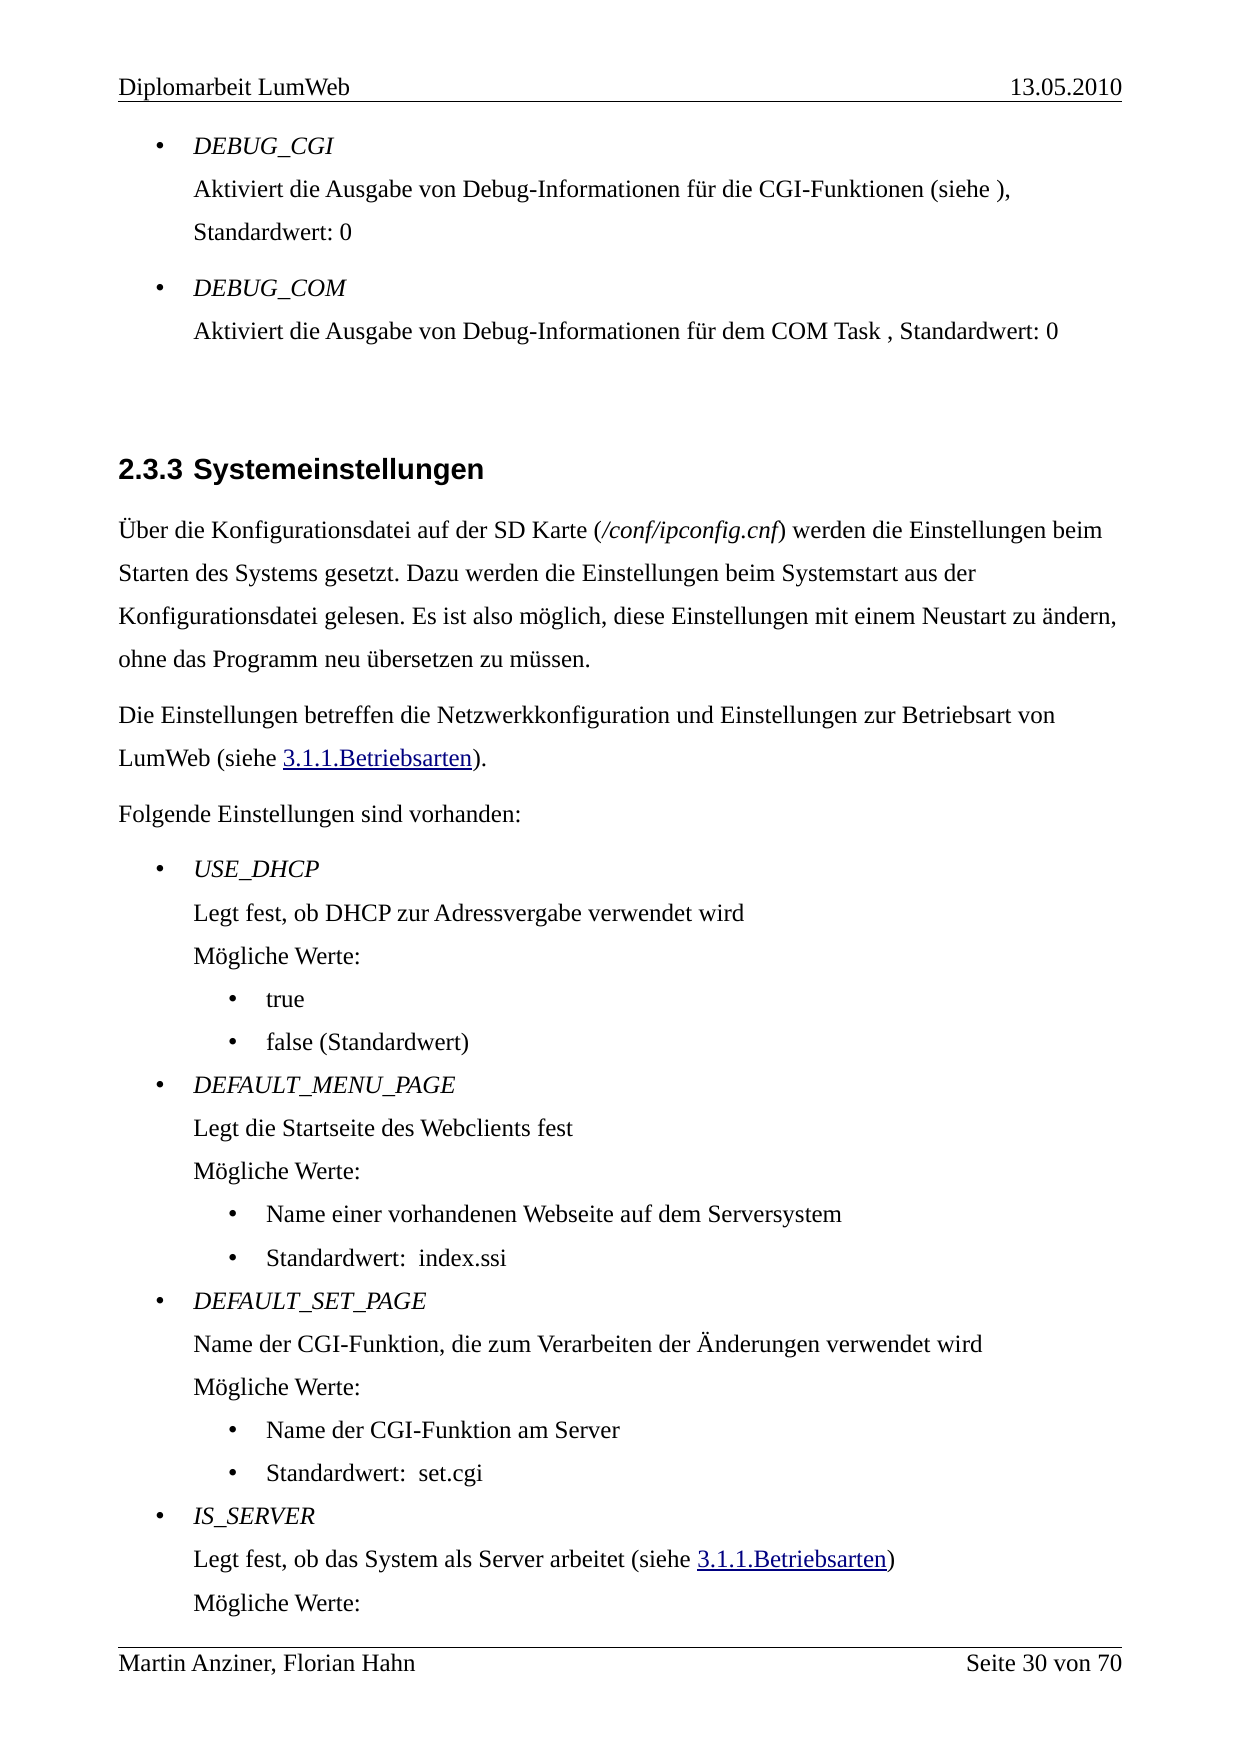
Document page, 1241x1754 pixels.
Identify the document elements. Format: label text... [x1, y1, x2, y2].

subtitle Systemeinstellungen [118, 452, 1122, 486]
list DEFAULT_MENU_PAGE Legt die Startseite des Webclients fest Mögliche Werte: [156, 1070, 1122, 1185]
list DEFAULT_SET_PAGE Name der CGI-Funktion, die zum Verarbeiten der Änderungen verwendet wird Mögliche Werte: [156, 1286, 1122, 1401]
list false (Standardwert) [228, 1027, 1122, 1056]
text Über die Konfigurationsdatei auf der SD Karte (/conf/ipconfig.cnf) werden die Einstellungen beim Starten des Systems gesetzt. Dazu werden die Einstellungen beim Systemstart aus der Konfigurationsdatei gelesen. Es ist also möglich, diese Einstellungen mit einem Neustart zu ändern, ohne das Programm neu übersetzen zu müssen. [118, 515, 1122, 673]
list Name der CGI-Funktion am Server [228, 1415, 1122, 1444]
list IS_SERVER Legt fest, ob das System als Server arbeitet (siehe 3.1.1.Betriebsarten) Mögliche Werte: [156, 1501, 1122, 1616]
list true [228, 984, 1122, 1013]
list Name einer vorhandenen Webseite auf dem Serversystem [228, 1199, 1122, 1228]
text Die Einstellungen betreffen die Netzwerkkonfiguration und Einstellungen zur Betriebsart von LumWeb (siehe 3.1.1.Betriebsarten). [118, 700, 1122, 772]
text Folgende Einstellungen sind vorhanden: [118, 799, 1122, 828]
list USE_DHCP Legt fest, ob DHCP zur Adressvergabe verwendet wird Mögliche Werte: [156, 854, 1122, 969]
list DEBUG_CGI Aktiviert die Ausgabe von Debug-Informationen für die CGI-Funktionen (siehe ), Standardwert: 0 [156, 131, 1122, 246]
list DEBUG_COM Aktiviert die Ausgabe von Debug-Informationen für dem COM Task , Standardwert: 0 [156, 273, 1122, 345]
list Standardwert: index.ssi [228, 1243, 1122, 1271]
list Standardwert: set.cgi [228, 1458, 1122, 1487]
